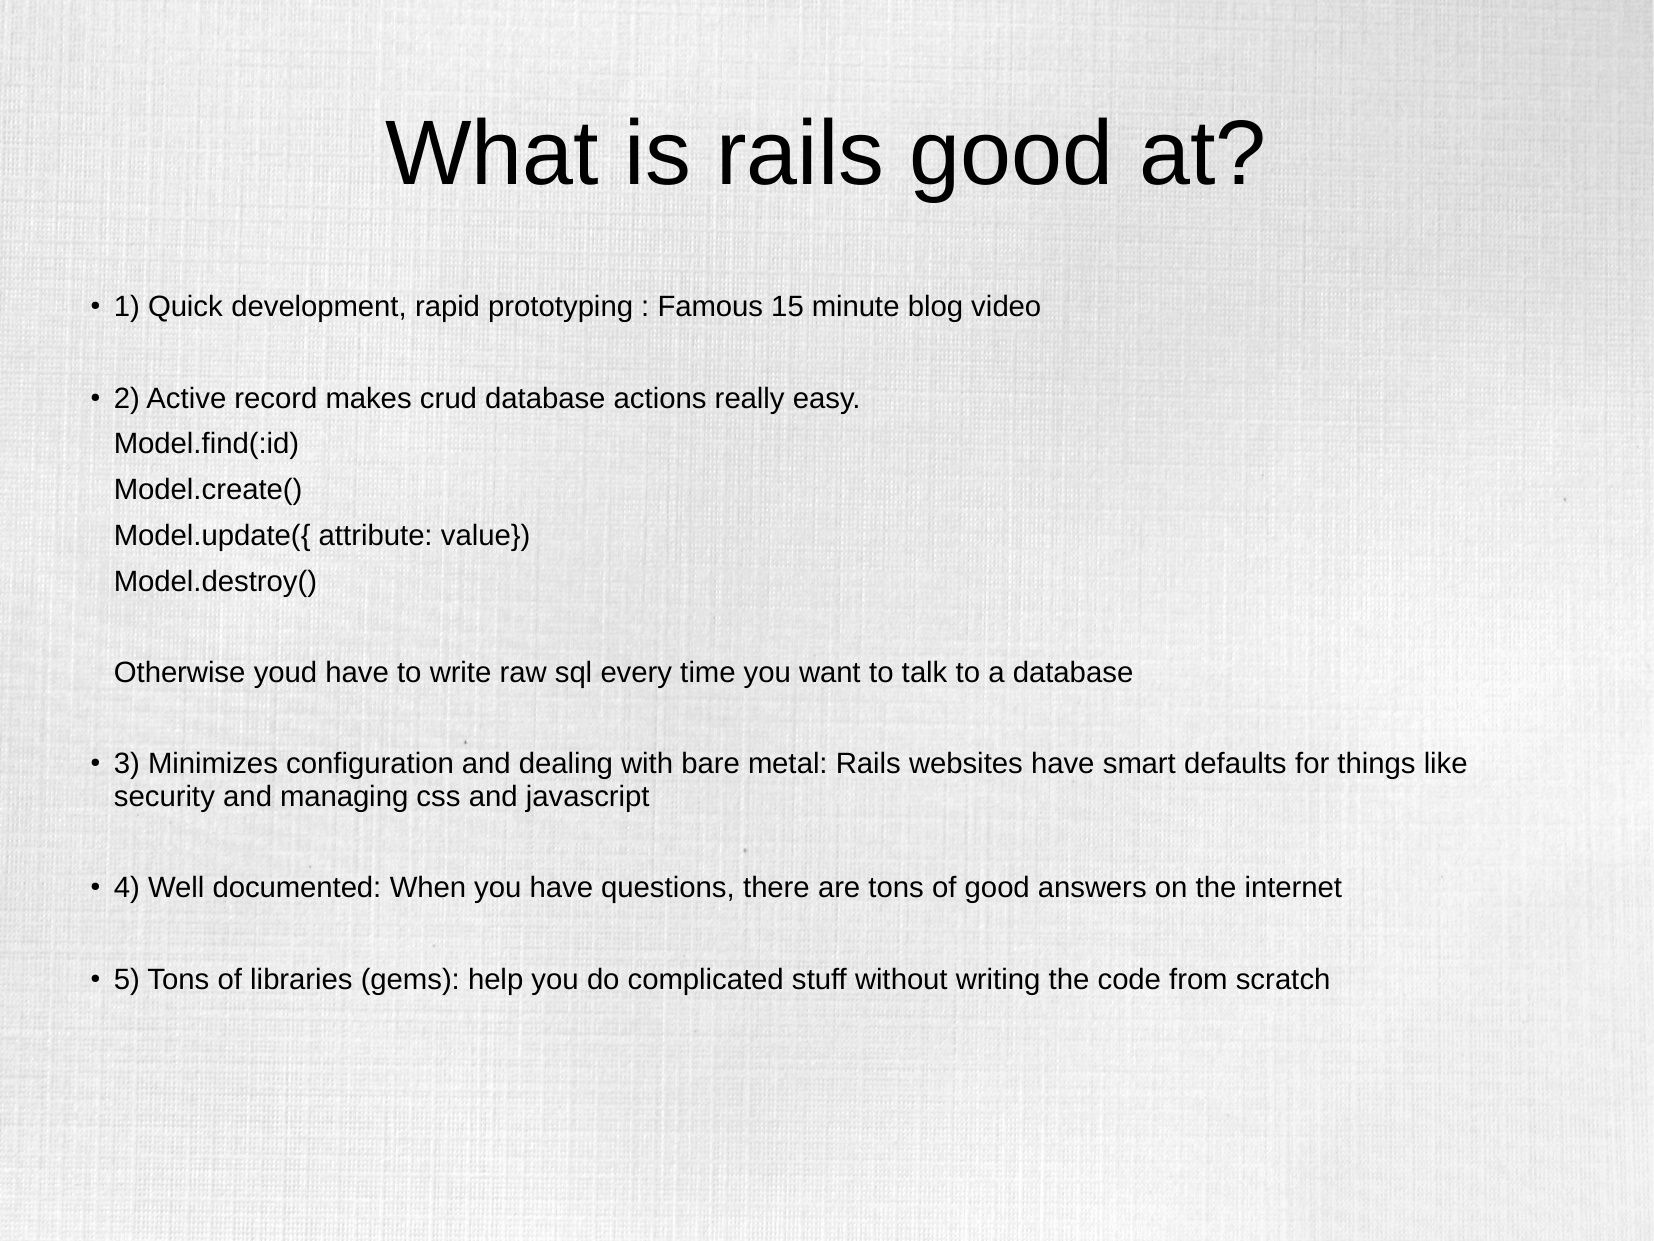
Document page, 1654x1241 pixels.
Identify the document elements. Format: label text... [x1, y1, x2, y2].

picture [0, 0, 1654, 1241]
title What is rails good at? [82, 49, 1571, 257]
list 1) Quick development, rapid prototyping : Famous 15 minute blog video 2) Active record makes crud database actions really easy. Model.find(:id) Model.create() Model.update({ attribute: value}) Model.destroy() Otherwise youd have to write raw sql every time you want to talk to a database 3) Minimizes configuration and dealing with bare metal: Rails websites have smart defaults for things like security and managing css and javascript 4) Well documented: When you have questions, there are tons of good answers on the internet 5) Tons of libraries (gems): help you do complicated stuff without writing the code from scratch [82, 290, 1538, 1010]
